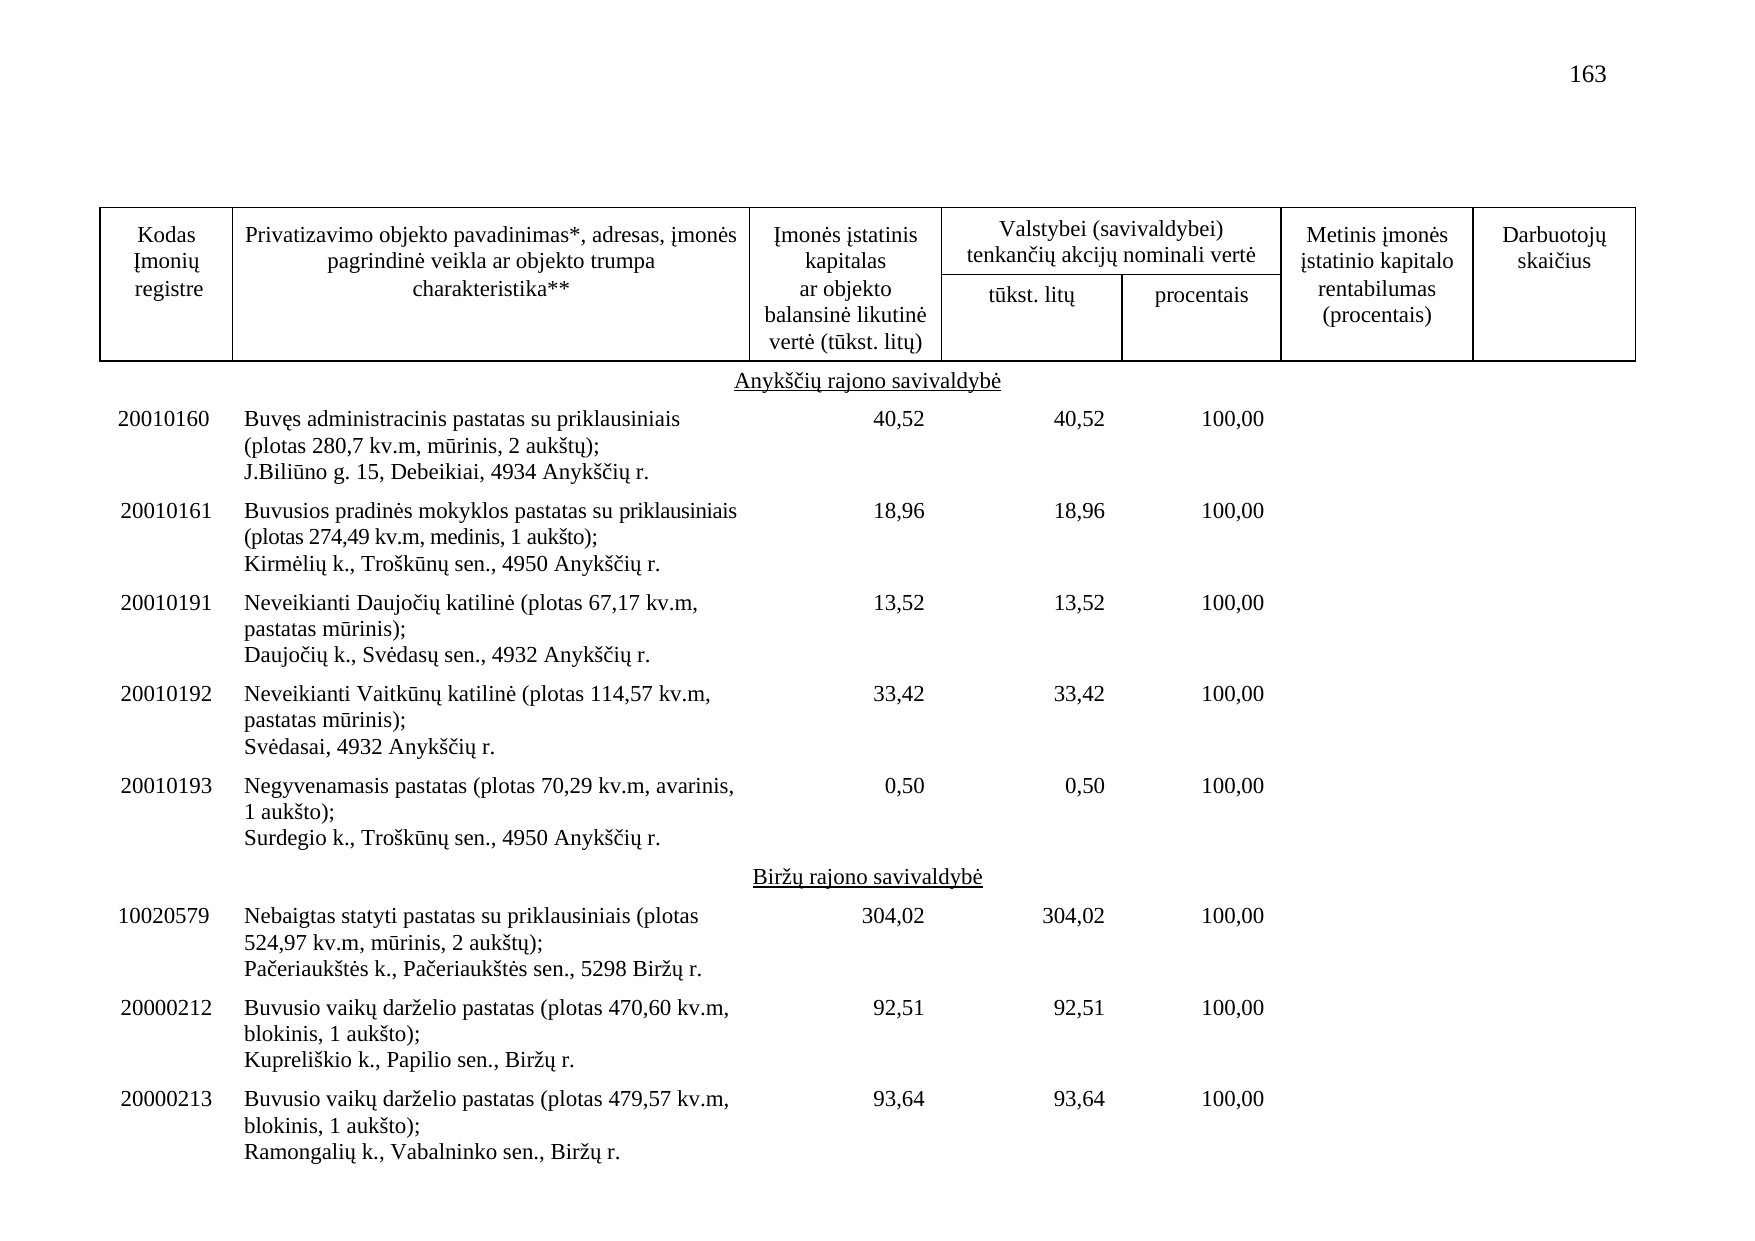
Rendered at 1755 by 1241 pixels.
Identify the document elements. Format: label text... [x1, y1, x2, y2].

table_header Valstybei (savivaldybei) tenkančių akcijų nominali vertė [942, 208, 1280, 273]
table_cell tūkst. litų [942, 275, 1121, 360]
table_cell 100,00 [1122, 988, 1281, 1079]
table_cell Negyvenamasis pastatas (plotas 70,29 kv.m, avarinis, 1 aukšto); Surdegio k., Troškūnų sen., 4950 Anykščių r. [233, 766, 749, 857]
table_cell [1281, 1079, 1473, 1171]
table_cell Anykščių rajono savivaldybė [100, 362, 1636, 399]
table_header Kodas Įmonių [101, 208, 232, 273]
table_cell Buvusio vaikų darželio pastatas (plotas 470,60 kv.m, blokinis, 1 aukšto); Kupreliškio k., Papilio sen., Biržų r. [233, 988, 749, 1079]
table_cell 100,00 [1122, 583, 1281, 674]
table_cell [1473, 491, 1636, 582]
table_cell 20010161 [100, 491, 233, 582]
table_header Įmonės įstatinis kapitalas [750, 208, 941, 273]
table_header Privatizavimo objekto pavadinimas*, adresas, įmonės pagrindinė veikla ar objekto trumpa [233, 208, 749, 273]
table_cell 100,00 [1122, 491, 1281, 582]
table_cell [1473, 988, 1636, 1079]
table_cell 20000213 [100, 1079, 233, 1171]
table_cell [1281, 583, 1473, 674]
table_cell 20010192 [100, 674, 233, 766]
table_cell 100,00 [1122, 399, 1281, 491]
table_cell 304,02 [750, 896, 941, 987]
table_cell Neveikianti Vaitkūnų katilinė (plotas 114,57 kv.m, pastatas mūrinis); Svėdasai, 4932 Anykščių r. [233, 674, 749, 766]
table_cell Buvusio vaikų darželio pastatas (plotas 479,57 kv.m, blokinis, 1 aukšto); Ramongalių k., Vabalninko sen., Biržų r. [233, 1079, 749, 1171]
table_cell 92,51 [941, 988, 1122, 1079]
table_cell Buvusios pradinės mokyklos pastatas su priklausiniais (plotas 274,49 kv.m, medinis, 1 aukšto); Kirmėlių k., Troškūnų sen., 4950 Anykščių r. [233, 491, 749, 582]
table_cell 20010160 [100, 399, 233, 491]
table_cell registre [101, 274, 232, 360]
table_cell 33,42 [941, 674, 1122, 766]
table_cell [1473, 896, 1636, 987]
table_cell ar objekto balansinė likutinė vertė (tūkst. litų) [750, 274, 941, 360]
table_cell Biržų rajono savivaldybė [100, 857, 1636, 896]
table_cell 0,50 [750, 766, 941, 857]
table_cell [1474, 274, 1635, 360]
table_cell [1281, 988, 1473, 1079]
table_cell 40,52 [750, 399, 941, 491]
table_cell 33,42 [750, 674, 941, 766]
table_cell Buvęs administracinis pastatas su priklausiniais (plotas 280,7 kv.m, mūrinis, 2 aukštų); J.Biliūno g. 15, Debeikiai, 4934 Anykščių r. [233, 399, 749, 491]
table_cell 20010191 [100, 583, 233, 674]
table_cell [1281, 674, 1473, 766]
table_cell 92,51 [750, 988, 941, 1079]
table_cell [1281, 766, 1473, 857]
table_cell 20000212 [100, 988, 233, 1079]
table_cell [1473, 766, 1636, 857]
table_cell 0,50 [941, 766, 1122, 857]
table_cell 10020579 [100, 896, 233, 987]
table_cell Neveikianti Daujočių katilinė (plotas 67,17 kv.m, pastatas mūrinis); Daujočių k., Svėdasų sen., 4932 Anykščių r. [233, 583, 749, 674]
table_cell 93,64 [941, 1079, 1122, 1171]
table_cell 304,02 [941, 896, 1122, 987]
table_cell 100,00 [1122, 1079, 1281, 1171]
table_cell 18,96 [941, 491, 1122, 582]
table_cell 20010193 [100, 766, 233, 857]
table_cell Nebaigtas statyti pastatas su priklausiniais (plotas 524,97 kv.m, mūrinis, 2 aukštų); Pačeriaukštės k., Pačeriaukštės sen., 5298 Biržų r. [233, 896, 749, 987]
table_cell 100,00 [1122, 674, 1281, 766]
table_cell [1473, 583, 1636, 674]
table_cell [1473, 399, 1636, 491]
table_cell [1281, 896, 1473, 987]
table_cell 100,00 [1122, 896, 1281, 987]
table_cell [1281, 399, 1473, 491]
table_cell [1281, 491, 1473, 582]
table_header Darbuotojų skaičius [1474, 208, 1635, 273]
table_cell 93,64 [750, 1079, 941, 1171]
table_cell charakteristika** [233, 274, 749, 360]
table_cell [1473, 674, 1636, 766]
table_cell 13,52 [941, 583, 1122, 674]
table_cell rentabilumas (procentais) [1282, 274, 1472, 360]
table_cell 13,52 [750, 583, 941, 674]
table_cell 100,00 [1122, 766, 1281, 857]
table_cell 18,96 [750, 491, 941, 582]
table_cell 40,52 [941, 399, 1122, 491]
table_header Metinis įmonės įstatinio kapitalo [1282, 208, 1472, 273]
table_cell procentais [1123, 275, 1280, 360]
table_cell [1473, 1079, 1636, 1171]
